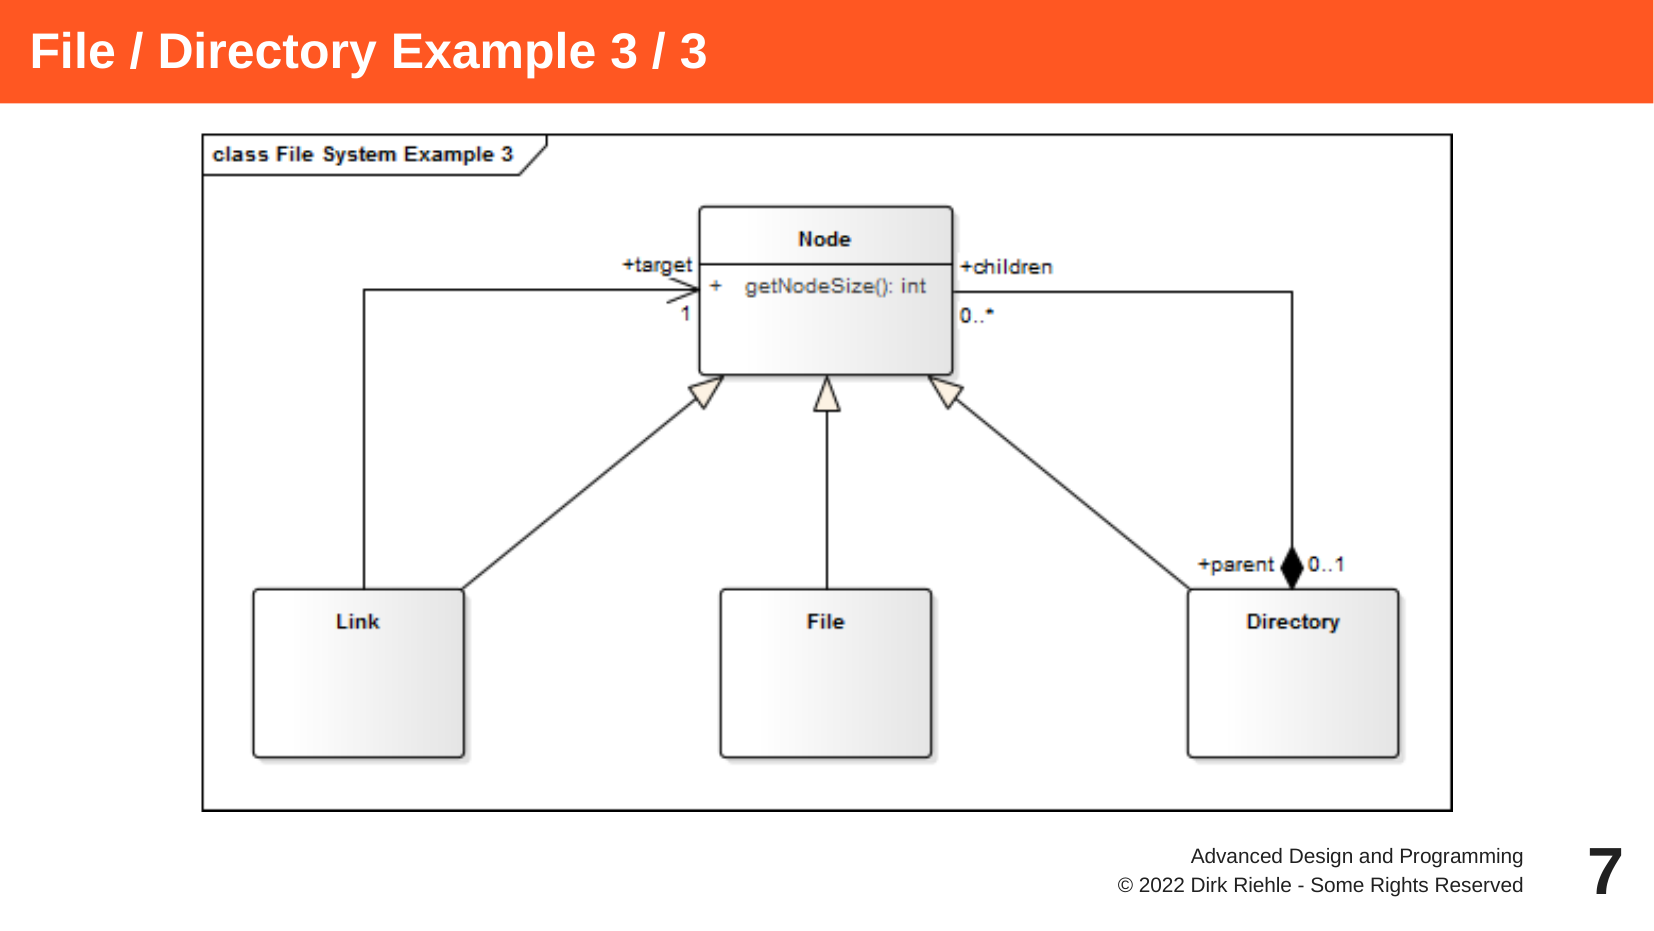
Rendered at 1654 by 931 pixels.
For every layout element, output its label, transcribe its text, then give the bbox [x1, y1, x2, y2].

picture [200, 132, 1453, 813]
title File / Directory Example 3 / 3 [0, 0, 1654, 104]
